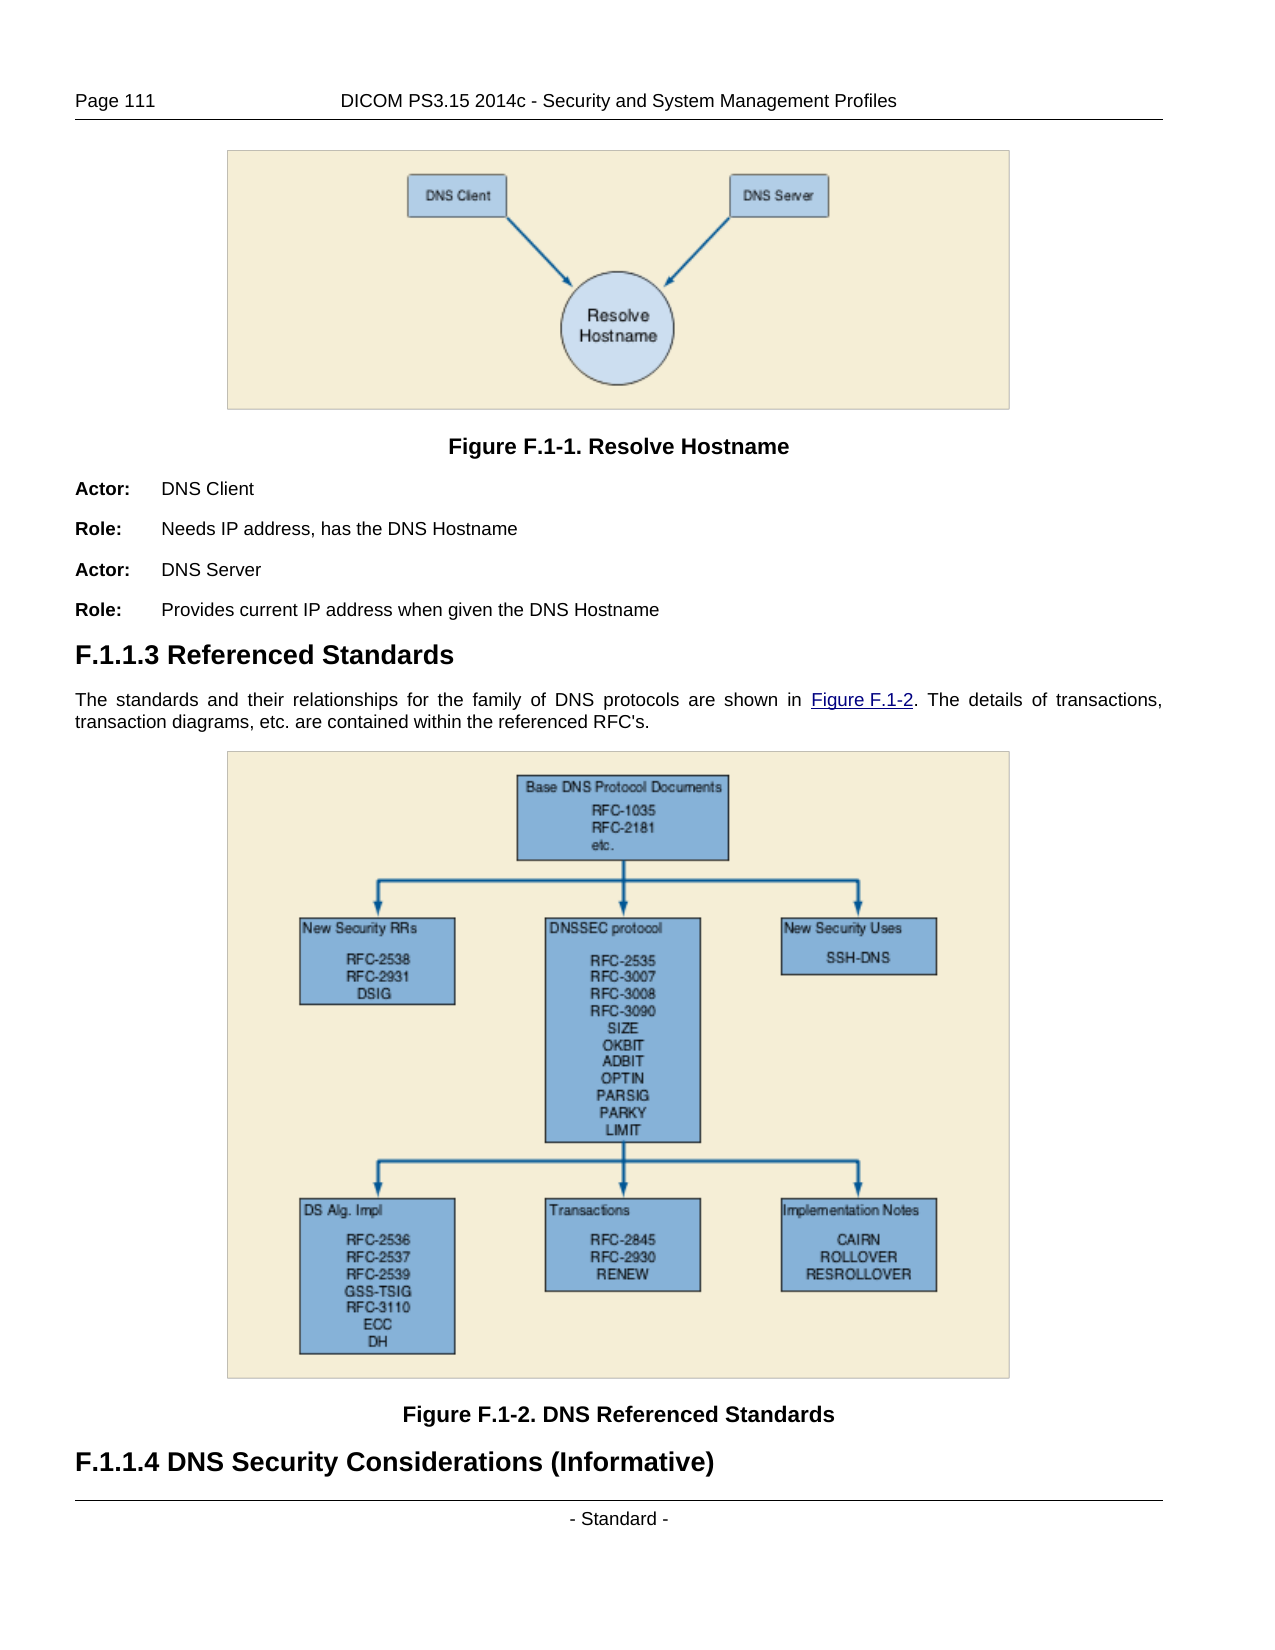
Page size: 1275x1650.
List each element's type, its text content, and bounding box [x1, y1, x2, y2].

text Actor: DNS Client [75, 478, 1162, 499]
picture [226, 751, 1011, 1380]
text F.1.1.4 DNS Security Considerations (Informative) [75, 1446, 1162, 1477]
text F.1.1.3 Referenced Standards [75, 639, 1162, 670]
text Role: Needs IP address, has the DNS Hostname [75, 518, 1162, 540]
picture [226, 150, 1011, 411]
text Figure F.1-2. DNS Referenced Standards [75, 1402, 1162, 1427]
text Role: Provides current IP address when given the DNS Hostname [75, 599, 1162, 620]
text Actor: DNS Server [75, 558, 1162, 580]
text Figure F.1-1. Resolve Hostname [75, 433, 1162, 459]
text The standards and their relationships for the family of DNS protocols are shown in Figure F.1-2. The details of transactions, transaction diagrams, etc. are contained within the referenced RFC's. [75, 689, 1162, 732]
